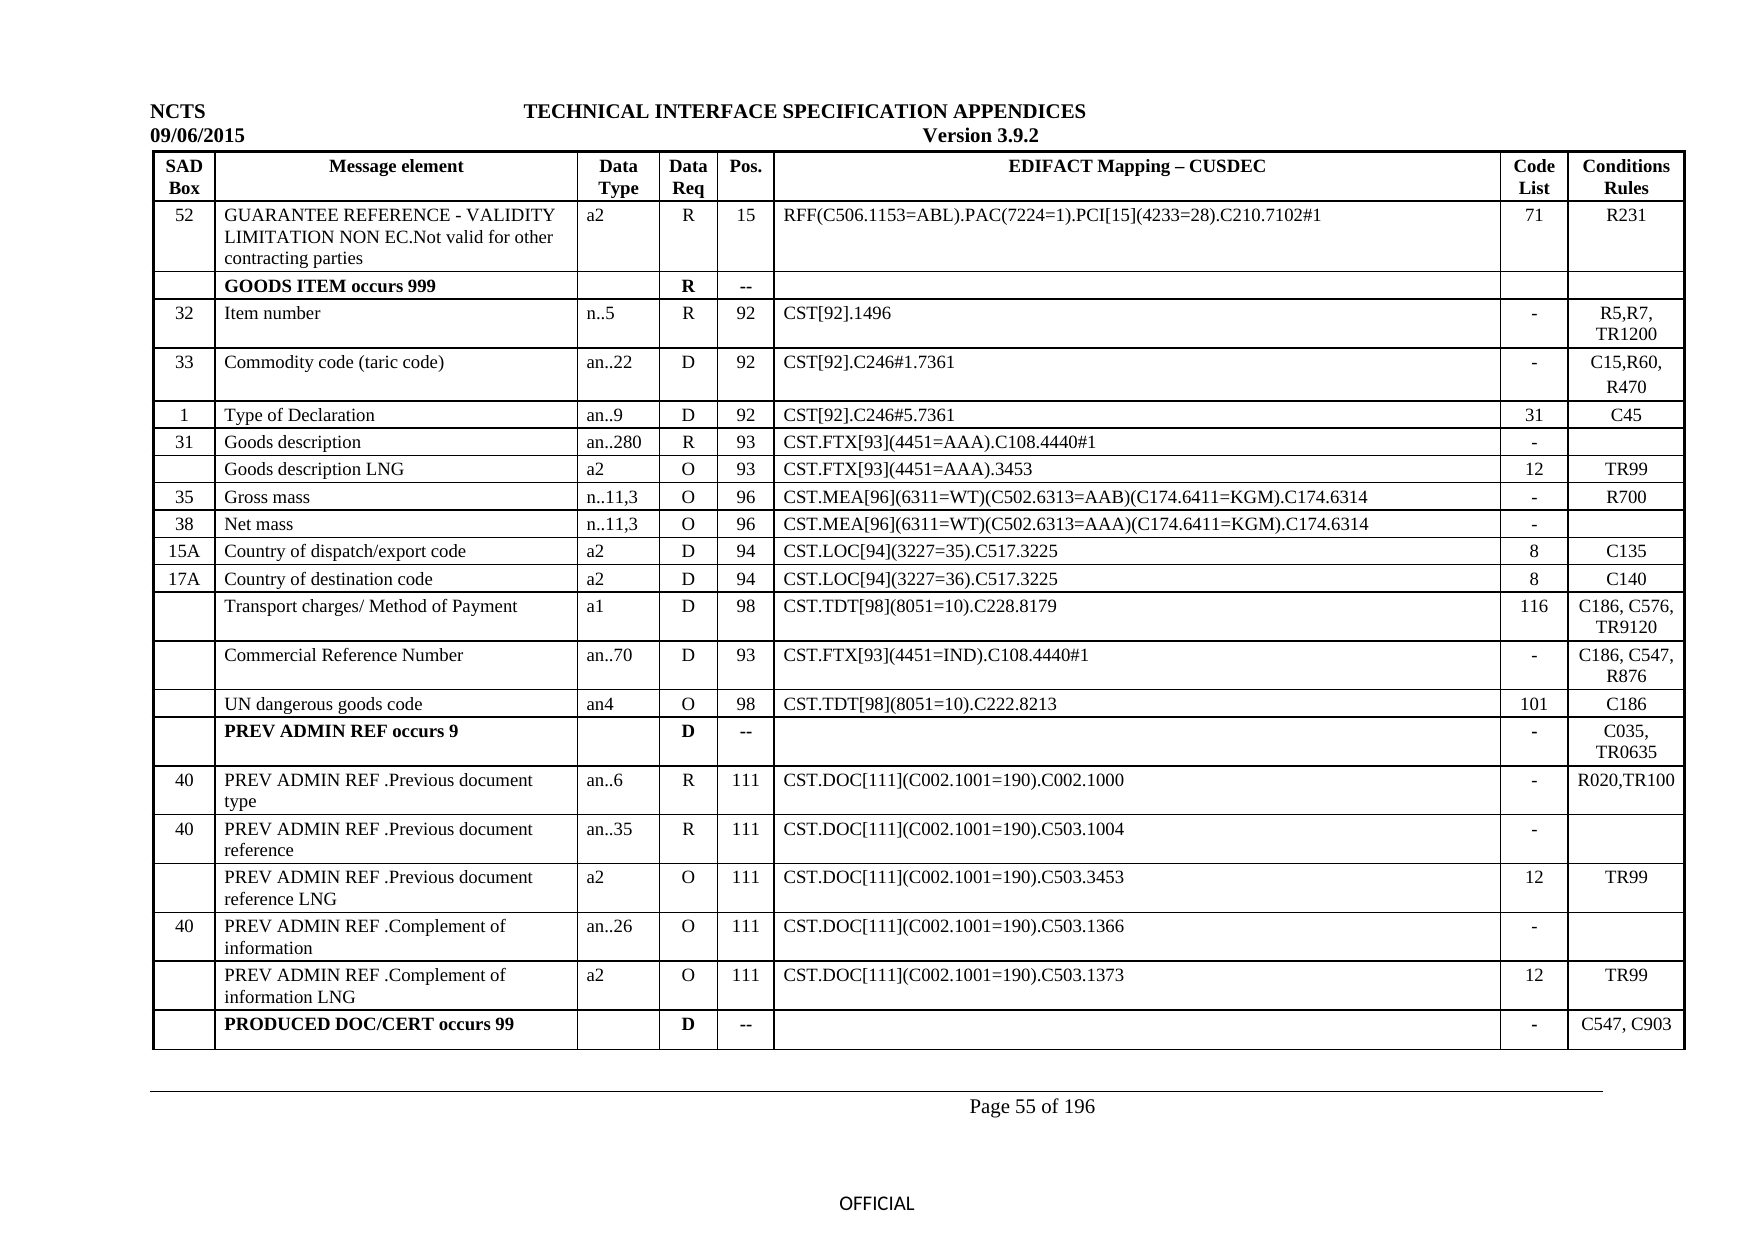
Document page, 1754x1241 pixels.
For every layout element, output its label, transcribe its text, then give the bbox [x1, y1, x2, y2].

table_cell Commercial Reference Number [216, 642, 577, 689]
table_cell 93 [718, 642, 773, 689]
table_cell an..26 [578, 913, 659, 960]
table_cell 17A [155, 565, 214, 591]
table_cell O [660, 962, 717, 1009]
table_cell [775, 272, 1500, 298]
table_cell O [660, 690, 717, 716]
table_cell 31 [1501, 402, 1567, 427]
table_cell D [660, 642, 717, 689]
table_cell 98 [718, 690, 773, 716]
table_cell R [660, 429, 717, 454]
table_cell [155, 456, 214, 482]
table_cell an..70 [578, 642, 659, 689]
table_cell 12 [1501, 962, 1567, 1009]
table_cell [1569, 815, 1683, 863]
table_cell Item number [216, 300, 577, 347]
table_cell R020,TR100 [1569, 767, 1683, 814]
table_cell [155, 1011, 214, 1048]
table_cell D [660, 538, 717, 564]
table_cell - [1501, 767, 1567, 814]
table_cell O [660, 456, 717, 482]
table_cell an..6 [578, 767, 659, 814]
table_header Conditions Rules [1569, 153, 1683, 200]
table_cell TR99 [1569, 864, 1683, 911]
table_cell GUARANTEE REFERENCE - VALIDITY LIMITATION NON EC.Not valid for other contracting parties [216, 202, 577, 271]
table_cell TR99 [1569, 456, 1683, 482]
table_cell - [1501, 1011, 1567, 1048]
table_cell R231 [1569, 202, 1683, 271]
table_cell CST[92].C246#5.7361 [775, 402, 1500, 427]
table_cell CST.DOC[111](C002.1001=190).C503.1366 [775, 913, 1500, 960]
table_cell - [1501, 718, 1567, 765]
table_cell C547, C903 [1569, 1011, 1683, 1048]
table_cell - [1501, 429, 1567, 454]
table_cell RFF(C506.1153=ABL).PAC(7224=1).PCI[15](4233=28).C210.7102#1 [775, 202, 1500, 271]
table_cell O [660, 864, 717, 911]
table_cell a1 [578, 593, 659, 640]
table_cell R [660, 815, 717, 863]
table_cell - [1501, 815, 1567, 863]
table_cell [578, 718, 659, 765]
table_cell Goods description LNG [216, 456, 577, 482]
table_cell CST.LOC[94](3227=35).C517.3225 [775, 538, 1500, 564]
table_cell CST.TDT[98](8051=10).C228.8179 [775, 593, 1500, 640]
table_cell 111 [718, 962, 773, 1009]
table_cell 92 [718, 402, 773, 427]
table_cell - [1501, 300, 1567, 347]
table_cell D [660, 402, 717, 427]
table_cell 96 [718, 511, 773, 536]
table_cell -- [718, 718, 773, 765]
table_cell Goods description [216, 429, 577, 454]
table_cell 93 [718, 429, 773, 454]
table_cell an..9 [578, 402, 659, 427]
table_cell [578, 272, 659, 298]
table_cell C186, C576, TR9120 [1569, 593, 1683, 640]
table_cell Commodity code (taric code) [216, 349, 577, 400]
table_cell Gross mass [216, 483, 577, 509]
table_cell n..11,3 [578, 483, 659, 509]
table_cell [775, 718, 1500, 765]
table_cell D [660, 718, 717, 765]
table_cell 8 [1501, 565, 1567, 591]
table_cell Country of destination code [216, 565, 577, 591]
table_cell CST.FTX[93](4451=AAA).3453 [775, 456, 1500, 482]
table_cell 15 [718, 202, 773, 271]
table_cell Type of Declaration [216, 402, 577, 427]
table_cell 111 [718, 767, 773, 814]
table_cell [1501, 272, 1567, 298]
table_cell 111 [718, 815, 773, 863]
table_cell 12 [1501, 456, 1567, 482]
table_cell CST[92].1496 [775, 300, 1500, 347]
table_cell 40 [155, 913, 214, 960]
table_cell 8 [1501, 538, 1567, 564]
table_cell PREV ADMIN REF .Previous document reference [216, 815, 577, 863]
table_cell [155, 690, 214, 716]
table_cell [155, 272, 214, 298]
table_header Code List [1501, 153, 1567, 200]
table_header SAD Box [155, 153, 214, 200]
table_cell CST.DOC[111](C002.1001=190).C503.3453 [775, 864, 1500, 911]
table_cell C186, C547, R876 [1569, 642, 1683, 689]
table_cell 96 [718, 483, 773, 509]
table_cell 111 [718, 913, 773, 960]
table_cell - [1501, 349, 1567, 400]
table_cell GOODS ITEM occurs 999 [216, 272, 577, 298]
table_cell n..5 [578, 300, 659, 347]
table_cell Country of dispatch/export code [216, 538, 577, 564]
table_cell a2 [578, 538, 659, 564]
table_cell [155, 864, 214, 911]
table_cell 40 [155, 767, 214, 814]
table_cell -- [718, 1011, 773, 1048]
table_cell 98 [718, 593, 773, 640]
table_cell CST.LOC[94](3227=36).C517.3225 [775, 565, 1500, 591]
table_cell CST.MEA[96](6311=WT)(C502.6313=AAA)(C174.6411=KGM).C174.6314 [775, 511, 1500, 536]
table_cell C15,R60, R470 [1569, 349, 1683, 400]
table_header Message element [216, 153, 577, 200]
table_cell 35 [155, 483, 214, 509]
table_cell D [660, 349, 717, 400]
table_cell CST.DOC[111](C002.1001=190).C503.1004 [775, 815, 1500, 863]
table_cell R [660, 272, 717, 298]
table_cell UN dangerous goods code [216, 690, 577, 716]
table_cell 15A [155, 538, 214, 564]
table_cell D [660, 1011, 717, 1048]
table_cell R [660, 300, 717, 347]
table_cell 116 [1501, 593, 1567, 640]
table_cell [155, 642, 214, 689]
table_cell 93 [718, 456, 773, 482]
table_cell [775, 1011, 1500, 1048]
table_cell PREV ADMIN REF .Previous document reference LNG [216, 864, 577, 911]
table_cell PREV ADMIN REF occurs 9 [216, 718, 577, 765]
table_cell R5,R7, TR1200 [1569, 300, 1683, 347]
table_cell PREV ADMIN REF .Complement of information [216, 913, 577, 960]
table_cell an4 [578, 690, 659, 716]
table_cell [1569, 272, 1683, 298]
table_cell - [1501, 483, 1567, 509]
table_cell a2 [578, 864, 659, 911]
table_cell PREV ADMIN REF .Previous document type [216, 767, 577, 814]
table_cell 92 [718, 300, 773, 347]
table_cell an..22 [578, 349, 659, 400]
table_cell C45 [1569, 402, 1683, 427]
table_cell O [660, 511, 717, 536]
table_header Data Type [578, 153, 659, 200]
table_cell 111 [718, 864, 773, 911]
table_cell D [660, 565, 717, 591]
table_cell n..11,3 [578, 511, 659, 536]
table_cell [1569, 913, 1683, 960]
table_cell a2 [578, 962, 659, 1009]
table_cell an..280 [578, 429, 659, 454]
table_cell 12 [1501, 864, 1567, 911]
table_cell CST.FTX[93](4451=AAA).C108.4440#1 [775, 429, 1500, 454]
table_cell C035, TR0635 [1569, 718, 1683, 765]
table_cell [155, 718, 214, 765]
table_cell 32 [155, 300, 214, 347]
table_header Data Req [660, 153, 717, 200]
table_cell an..35 [578, 815, 659, 863]
table_cell R [660, 767, 717, 814]
table_cell 1 [155, 402, 214, 427]
table_cell a2 [578, 565, 659, 591]
table_cell O [660, 913, 717, 960]
table_cell [155, 962, 214, 1009]
table_cell [1569, 429, 1683, 454]
table_cell [1569, 511, 1683, 536]
table_cell TR99 [1569, 962, 1683, 1009]
table_cell Net mass [216, 511, 577, 536]
table_cell [155, 593, 214, 640]
table_cell D [660, 593, 717, 640]
table_cell C186 [1569, 690, 1683, 716]
table_cell 52 [155, 202, 214, 271]
table_cell CST.MEA[96](6311=WT)(C502.6313=AAB)(C174.6411=KGM).C174.6314 [775, 483, 1500, 509]
table_cell - [1501, 642, 1567, 689]
table_cell 92 [718, 349, 773, 400]
table_cell C140 [1569, 565, 1683, 591]
table_cell R [660, 202, 717, 271]
table_cell 94 [718, 538, 773, 564]
table_cell CST.DOC[111](C002.1001=190).C002.1000 [775, 767, 1500, 814]
table_cell 38 [155, 511, 214, 536]
table_cell O [660, 483, 717, 509]
table_cell CST.DOC[111](C002.1001=190).C503.1373 [775, 962, 1500, 1009]
table_cell Transport charges/ Method of Payment [216, 593, 577, 640]
table_cell 101 [1501, 690, 1567, 716]
table_cell 40 [155, 815, 214, 863]
table_cell 94 [718, 565, 773, 591]
table_cell - [1501, 511, 1567, 536]
table_cell PREV ADMIN REF .Complement of information LNG [216, 962, 577, 1009]
table_cell R700 [1569, 483, 1683, 509]
table_cell - [1501, 913, 1567, 960]
table_cell 71 [1501, 202, 1567, 271]
table_cell [578, 1011, 659, 1048]
table_cell a2 [578, 456, 659, 482]
table_header EDIFACT Mapping – CUSDEC [775, 153, 1500, 200]
table_cell a2 [578, 202, 659, 271]
table_cell CST[92].C246#1.7361 [775, 349, 1500, 400]
table_cell CST.FTX[93](4451=IND).C108.4440#1 [775, 642, 1500, 689]
table_cell CST.TDT[98](8051=10).C222.8213 [775, 690, 1500, 716]
table_cell 33 [155, 349, 214, 400]
table_cell PRODUCED DOC/CERT occurs 99 [216, 1011, 577, 1048]
table_cell C135 [1569, 538, 1683, 564]
table_header Pos. [718, 153, 773, 200]
table_cell 31 [155, 429, 214, 454]
table_cell -- [718, 272, 773, 298]
